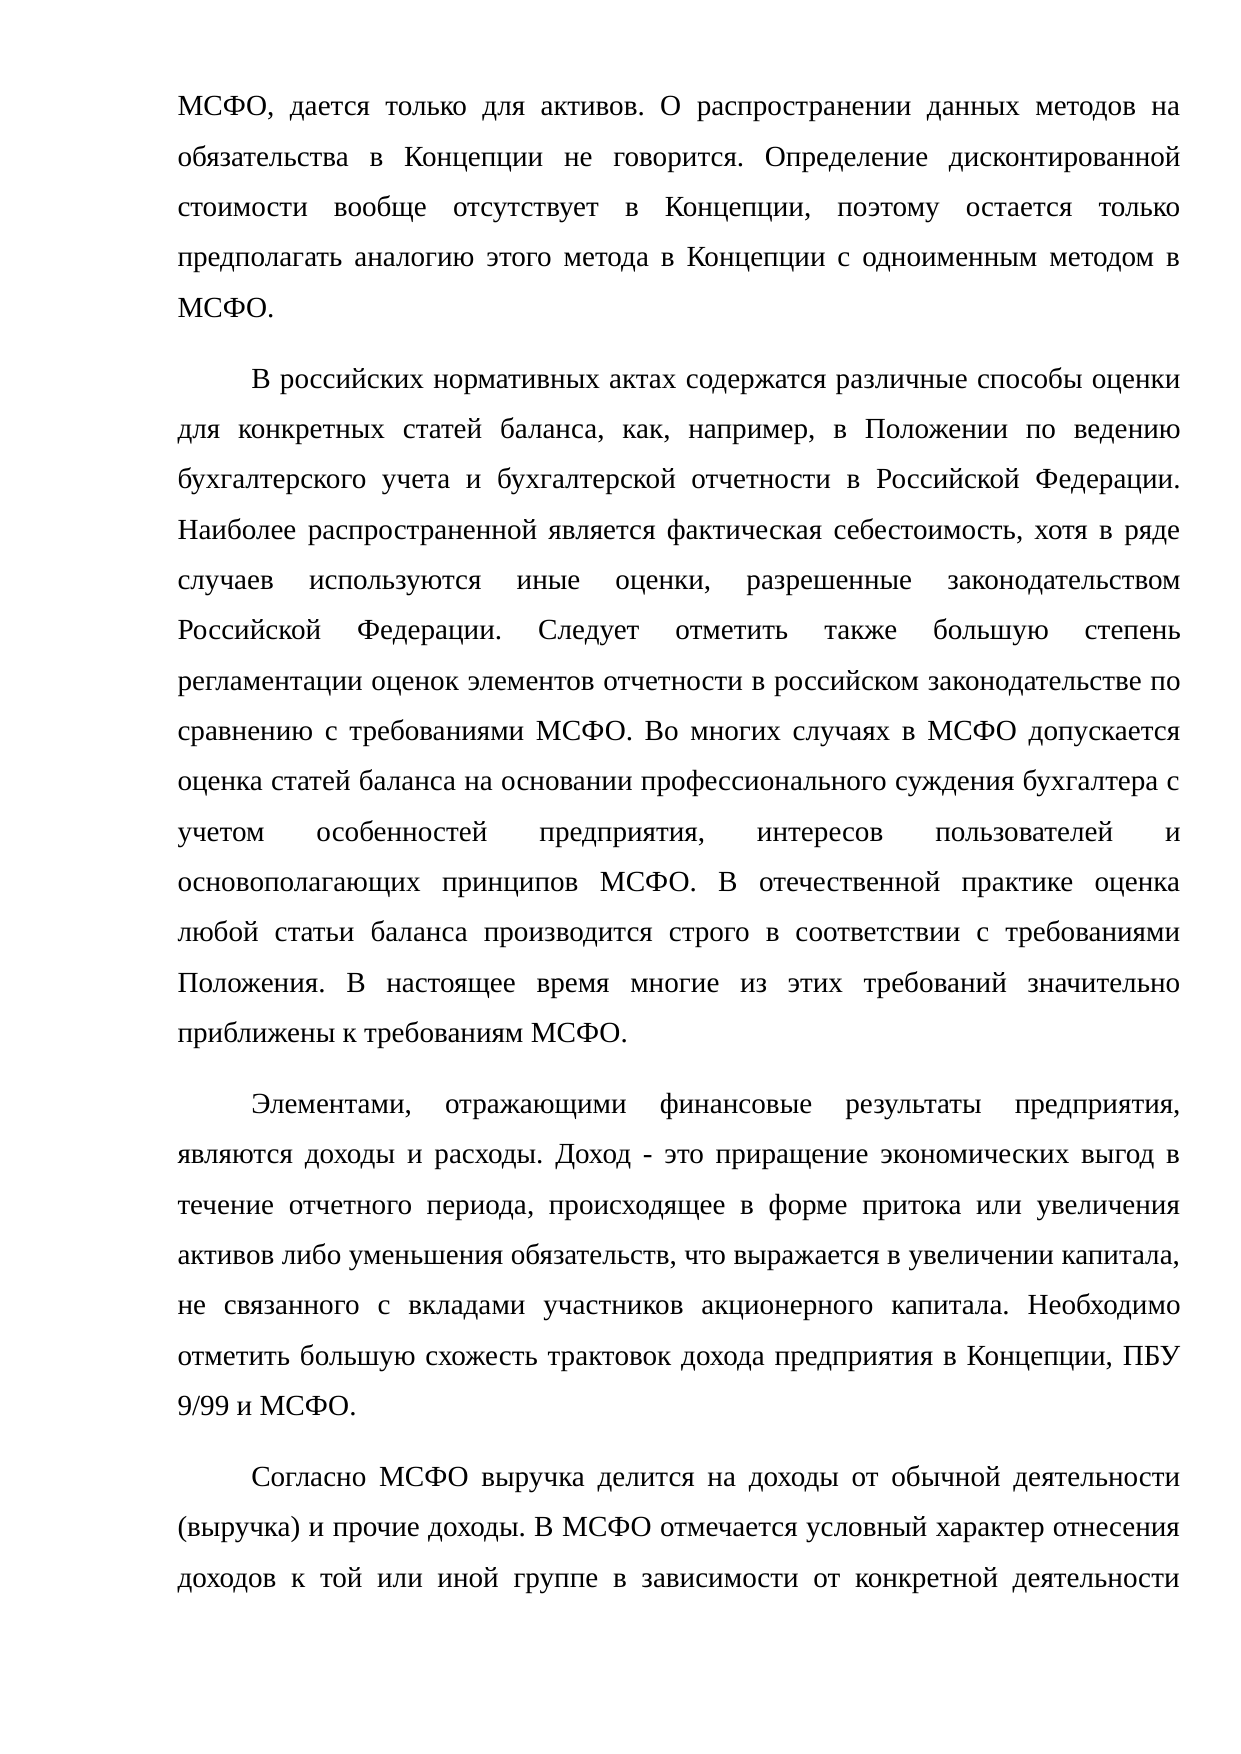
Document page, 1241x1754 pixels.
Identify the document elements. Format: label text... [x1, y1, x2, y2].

text Согласно МСФО выручка делится на доходы от обычной деятельности (выручка) и прочие доходы. В МСФО отмечается условный характер отнесения доходов к той или иной группе в зависимости от конкретной деятельности [177, 1459, 1181, 1593]
text В российских нормативных актах содержатся различные способы оценки для конкретных статей баланса, как, например, в Положении по ведению бухгалтерского учета и бухгалтерской отчетности в Российской Федерации. Наиболее распространенной является фактическая себестоимость, хотя в ряде случаев используются иные оценки, разрешенные законодательством Российской Федерации. Следует отметить также большую степень регламентации оценок элементов отчетности в российском законодательстве по сравнению с требованиями МСФО. Во многих случаях в МСФО допускается оценка статей баланса на основании профессионального суждения бухгалтера с учетом особенностей предприятия, интересов пользователей и основополагающих принципов МСФО. В отечественной практике оценка любой статьи баланса производится строго в соответствии с требованиями Положения. В настоящее время многие из этих требований значительно приближены к требованиям МСФО. [177, 361, 1181, 1048]
text Элементами, отражающими финансовые результаты предприятия, являются доходы и расходы. Доход - это приращение экономических выгод в течение отчетного периода, происходящее в форме притока или увеличения активов либо уменьшения обязательств, что выражается в увеличении капитала, не связанного с вкладами участников акционерного капитала. Необходимо отметить большую схожесть трактовок дохода предприятия в Концепции, ПБУ 9/99 и МСФО. [177, 1086, 1181, 1422]
text МСФО, дается только для активов. О распространении данных методов на обязательства в Концепции не говорится. Определение дисконтированной стоимости вообще отсутствует в Концепции, поэтому остается только предполагать аналогию этого метода в Концепции с одноименным методом в МСФО. [177, 88, 1181, 323]
